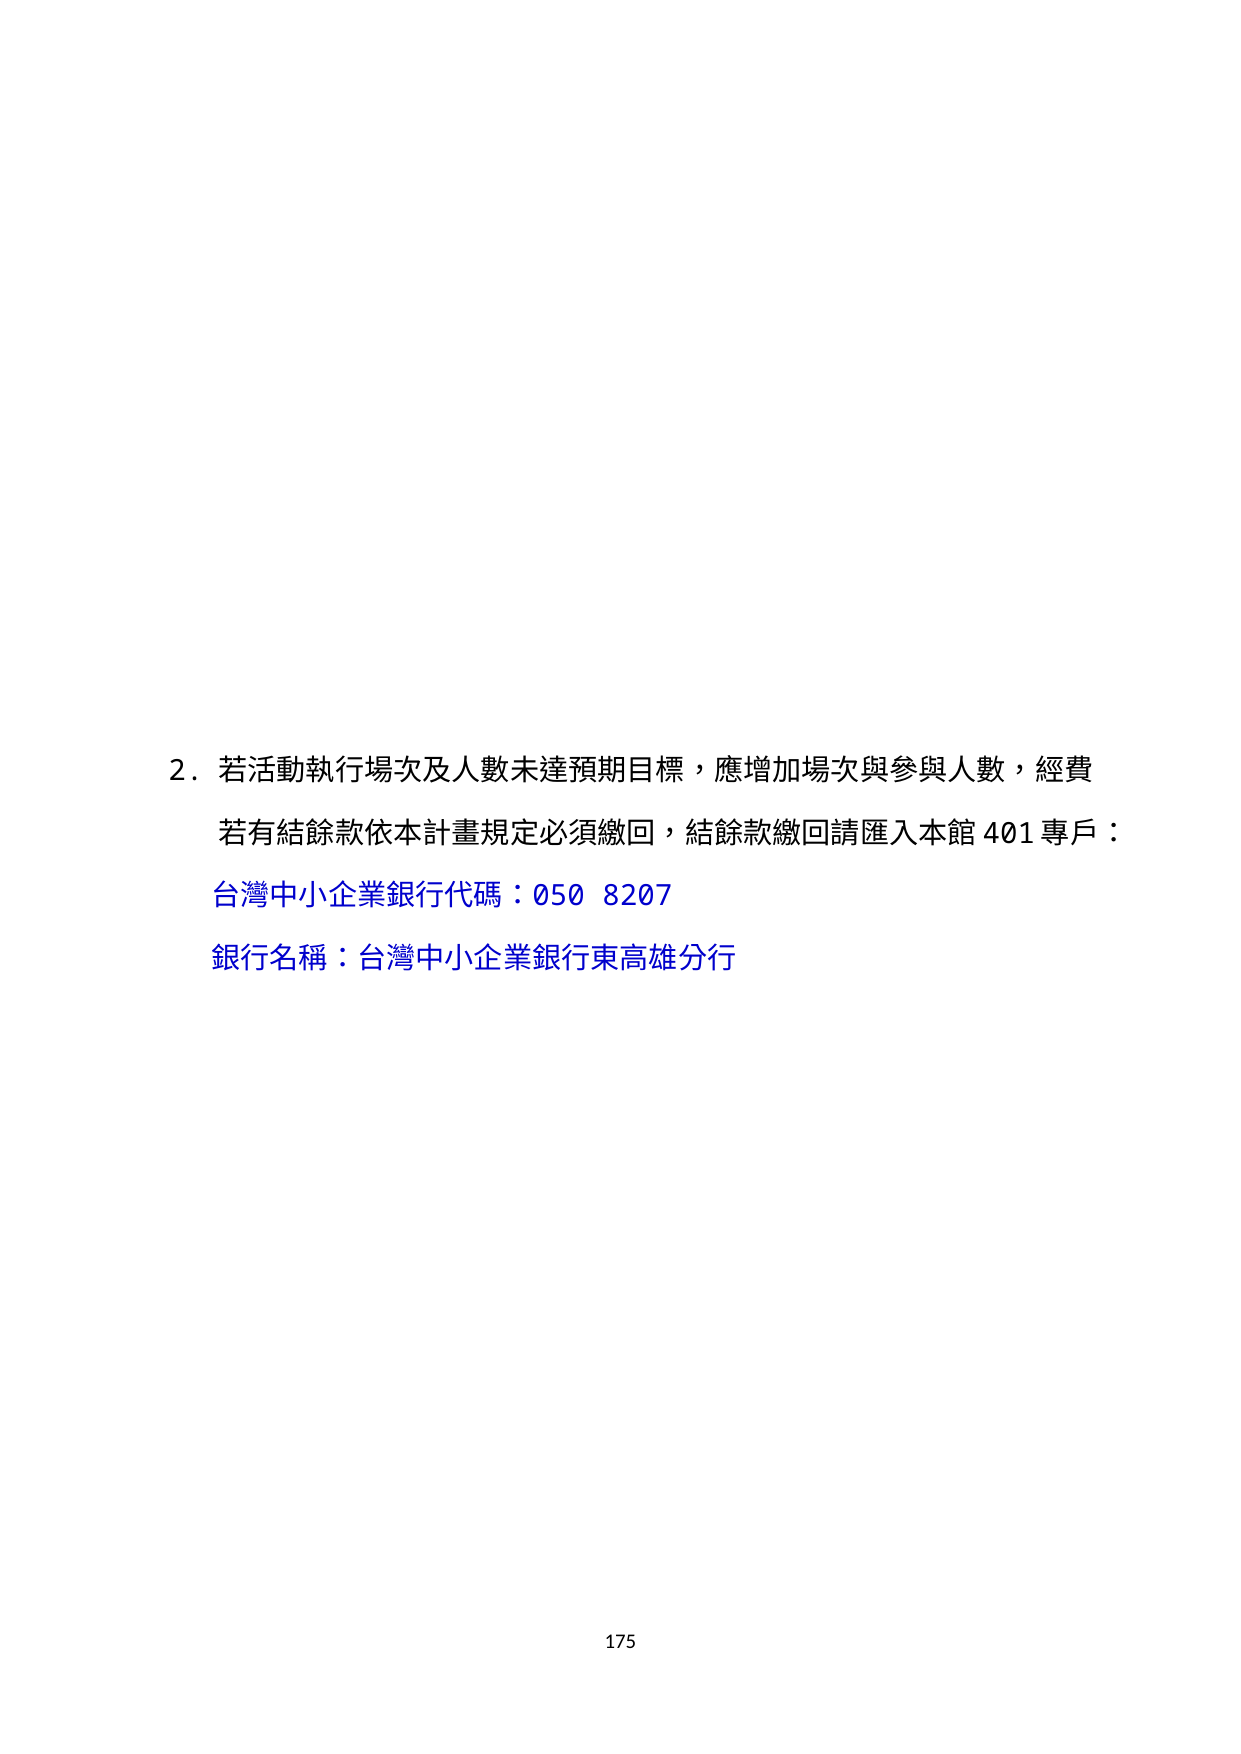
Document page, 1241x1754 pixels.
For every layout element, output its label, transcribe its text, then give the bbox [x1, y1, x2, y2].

text 台灣中小企業銀行代碼：050 8207 [211, 852, 1122, 914]
text 銀行名稱：台灣中小企業銀行東高雄分行 [211, 914, 1122, 977]
list 若活動執行場次及人數未達預期目標，應增加場次與參與人數，經費若有結餘款依本計畫規定必須繳回，結餘款繳回請匯入本館401專戶： [168, 727, 1122, 852]
